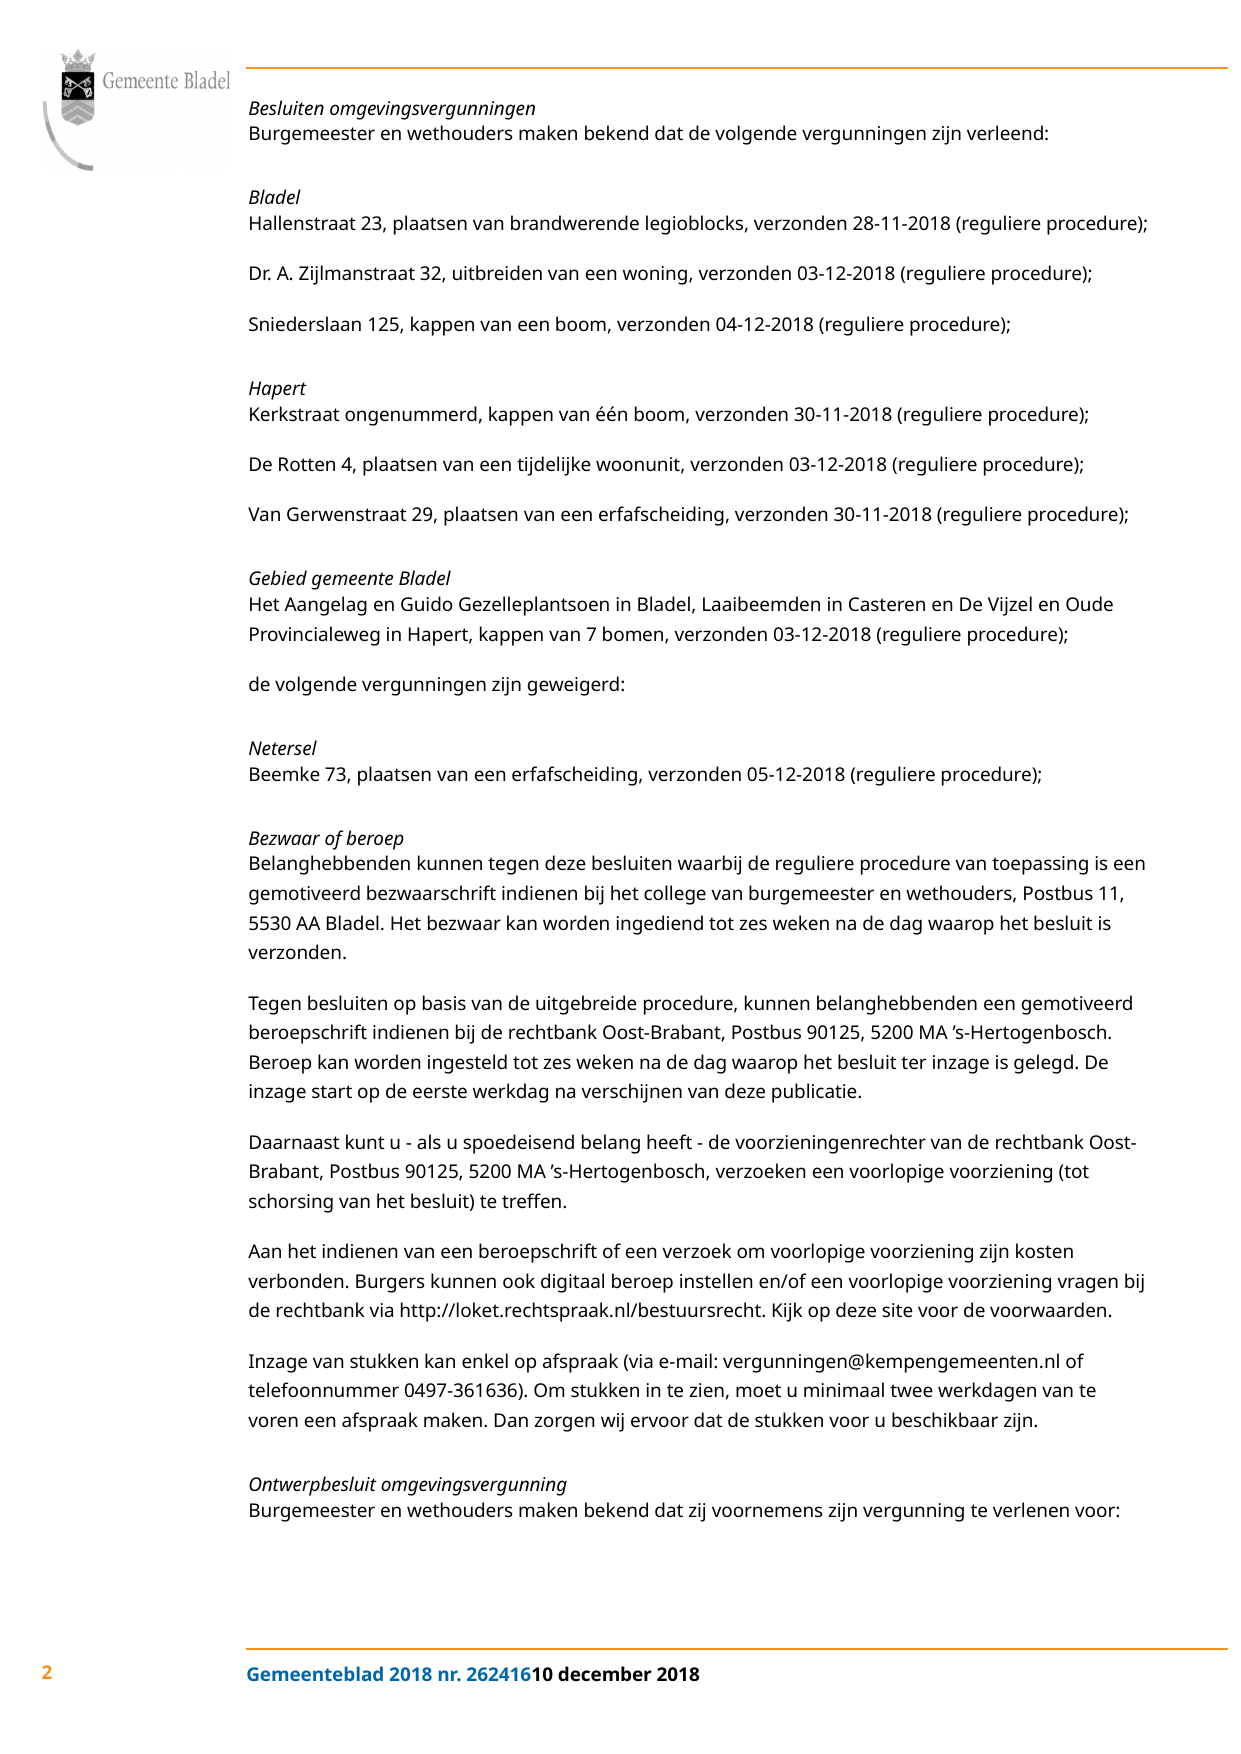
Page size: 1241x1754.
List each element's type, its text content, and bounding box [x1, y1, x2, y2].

text Belanghebbenden kunnen tegen deze besluiten waarbij de reguliere procedure van toepassing is een gemotiveerd bezwaarschrift indienen bij het college van burgemeester en wethouders, Postbus 11, 5530 AA Bladel. Het bezwaar kan worden ingediend tot zes weken na de dag waarop het besluit is verzonden. [248, 851, 1152, 965]
text Sniederslaan 125, kappen van een boom, verzonden 04-12-2018 (reguliere procedure); [248, 311, 1152, 337]
text Gebied gemeente Bladel [248, 566, 1152, 591]
picture [41, 47, 231, 172]
text Dr. A. Zijlmanstraat 32, uitbreiden van een woning, verzonden 03-12-2018 (reguliere procedure); [248, 261, 1152, 286]
text Burgemeester en wethouders maken bekend dat de volgende vergunningen zijn verleend: [248, 121, 1152, 146]
text Ontwerpbesluit omgevingsvergunning [248, 1471, 1152, 1497]
text Daarnaast kunt u - als u spoedeisend belang heeft - de voorzieningenrechter van de rechtbank Oost-Brabant, Postbus 90125, 5200 MA ’s-Hertogenbosch, verzoeken een voorlopige voorziening (tot schorsing van het besluit) te treffen. [248, 1129, 1152, 1214]
text Bladel [248, 184, 1152, 210]
text Hallenstraat 23, plaatsen van brandwerende legioblocks, verzonden 28-11-2018 (reguliere procedure); [248, 210, 1152, 236]
text Hapert [248, 375, 1152, 401]
text Besluiten omgevingsvergunningen [248, 95, 1152, 121]
text Het Aangelag en Guido Gezelleplantsoen in Bladel, Laaibeemden in Casteren en De Vijzel en Oude Provincialeweg in Hapert, kappen van 7 bomen, verzonden 03-12-2018 (reguliere procedure); [248, 591, 1152, 647]
text Burgemeester en wethouders maken bekend dat zij voornemens zijn vergunning te verlenen voor: [248, 1497, 1152, 1523]
text de volgende vergunningen zijn geweigerd: [248, 671, 1152, 697]
text Kerkstraat ongenummerd, kappen van één boom, verzonden 30-11-2018 (reguliere procedure); [248, 401, 1152, 426]
text Aan het indienen van een beroepschrift of een verzoek om voorlopige voorziening zijn kosten verbonden. Burgers kunnen ook digitaal beroep instellen en/of een voorlopige voorziening vragen bij de rechtbank via http://loket.rechtspraak.nl/bestuursrecht. Kijk op deze site voor de voorwaarden. [248, 1238, 1152, 1323]
text Bezwaar of beroep [248, 825, 1152, 851]
text Inzage van stukken kan enkel op afspraak (via e-mail: vergunningen@kempengemeenten.nl of telefoonnummer 0497-361636). Om stukken in te zien, moet u minimaal twee werkdagen van te voren een afspraak maken. Dan zorgen wij ervoor dat de stukken voor u beschikbaar zijn. [248, 1348, 1152, 1433]
text Netersel [248, 735, 1152, 761]
text De Rotten 4, plaatsen van een tijdelijke woonunit, verzonden 03-12-2018 (reguliere procedure); [248, 451, 1152, 477]
text Van Gerwenstraat 29, plaatsen van een erfafscheiding, verzonden 30-11-2018 (reguliere procedure); [248, 502, 1152, 527]
text Beemke 73, plaatsen van een erfafscheiding, verzonden 05-12-2018 (reguliere procedure); [248, 761, 1152, 787]
text Tegen besluiten op basis van de uitgebreide procedure, kunnen belanghebbenden een gemotiveerd beroepschrift indienen bij de rechtbank Oost-Brabant, Postbus 90125, 5200 MA ’s-Hertogenbosch. Beroep kan worden ingesteld tot zes weken na de dag waarop het besluit ter inzage is gelegd. De inzage start op de eerste werkdag na verschijnen van deze publicatie. [248, 990, 1152, 1104]
